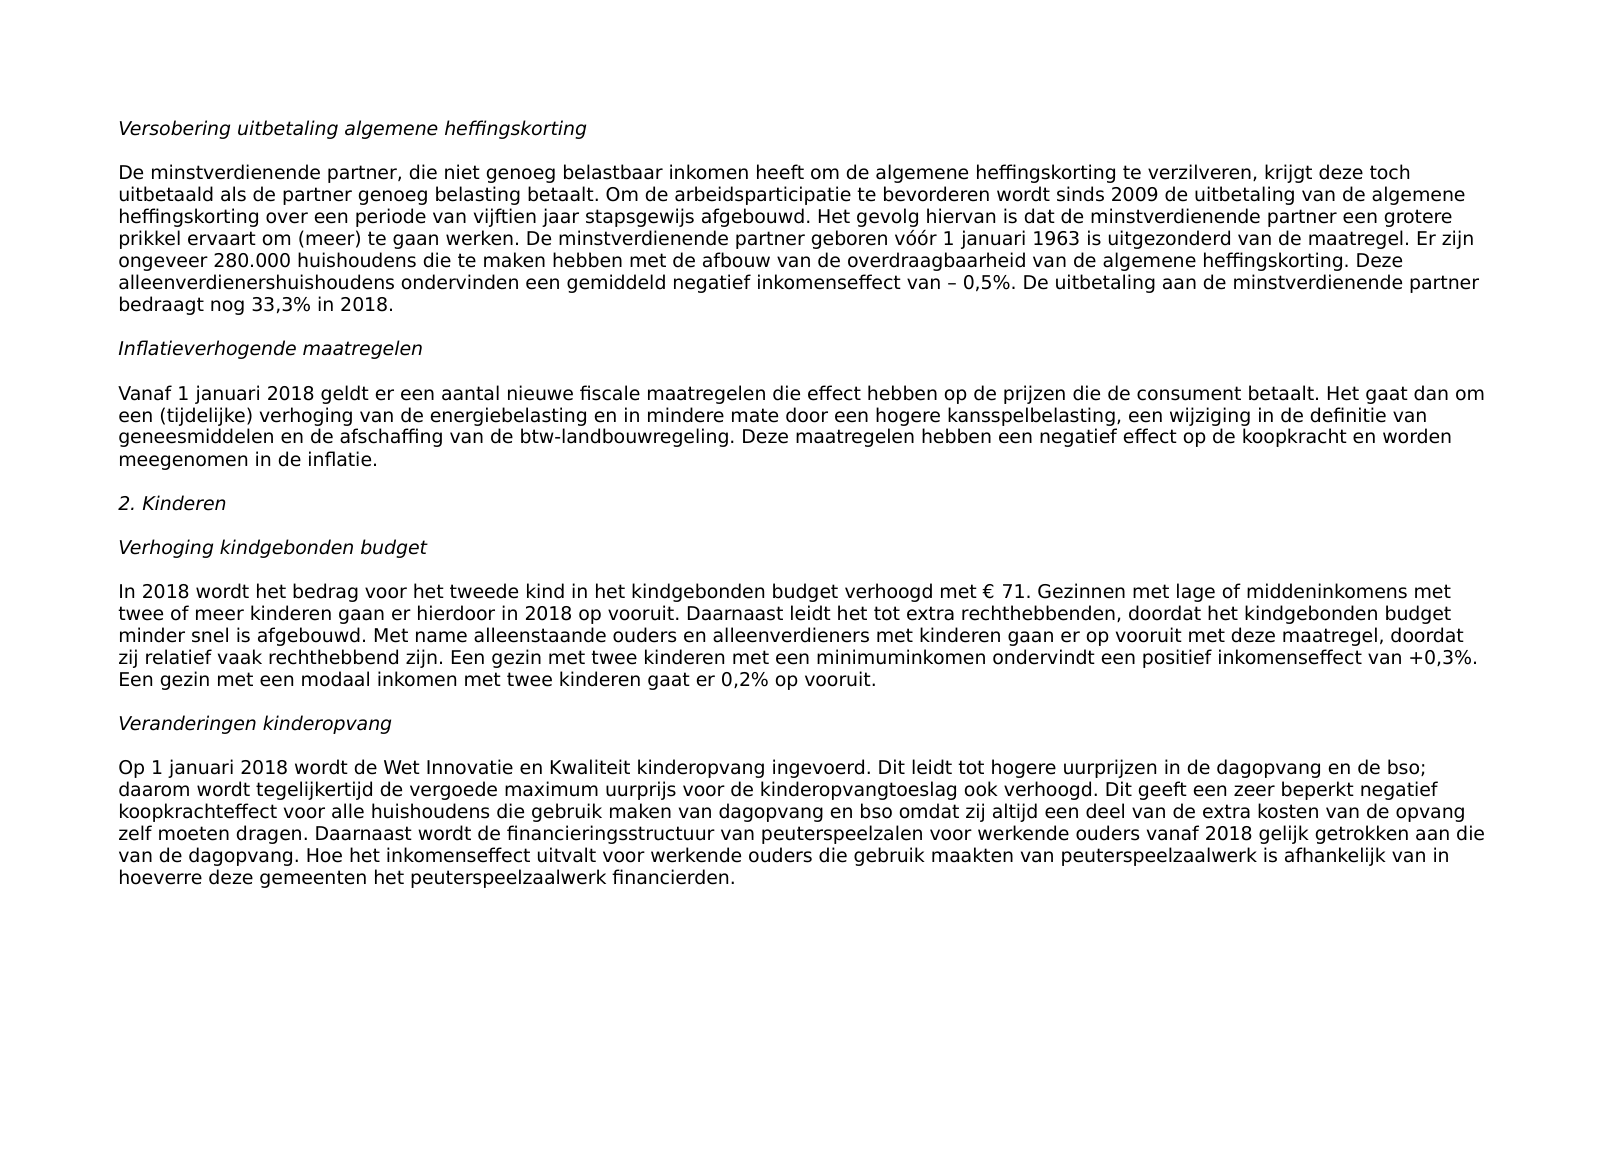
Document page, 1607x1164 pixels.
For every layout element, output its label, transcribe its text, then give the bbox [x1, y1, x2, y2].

text Op 1 januari 2018 wordt de Wet Innovatie en Kwaliteit kinderopvang ingevoerd. Dit leidt tot hogere uurprijzen in de dagopvang en de bso; daarom wordt tegelijkertijd de vergoede maximum uurprijs voor de kinderopvangtoeslag ook verhoogd. Dit geeft een zeer beperkt negatief koopkrachteffect voor alle huishoudens die gebruik maken van dagopvang en bso omdat zij altijd een deel van de extra kosten van de opvang zelf moeten dragen. Daarnaast wordt de financieringsstructuur van peuterspeelzalen voor werkende ouders vanaf 2018 gelijk getrokken aan die van de dagopvang. Hoe het inkomenseffect uitvalt voor werkende ouders die gebruik maakten van peuterspeelzaalwerk is afhankelijk van in hoeverre deze gemeenten het peuterspeelzaalwerk financierden. [118, 757, 1488, 889]
subtitle 2. Kinderen [118, 493, 1488, 514]
text Vanaf 1 januari 2018 geldt er een aantal nieuwe fiscale maatregelen die effect hebben op de prijzen die de consument betaalt. Het gaat dan om een (tijdelijke) verhoging van de energiebelasting en in mindere mate door een hogere kansspelbelasting, een wijziging in de definitie van geneesmiddelen en de afschaffing van de btw-landbouwregeling. Deze maatregelen hebben een negatief effect op de koopkracht en worden meegenomen in de inflatie. [118, 382, 1488, 470]
subtitle Verhoging kindgebonden budget [118, 537, 1488, 559]
text In 2018 wordt het bedrag voor het tweede kind in het kindgebonden budget verhoogd met € 71. Gezinnen met lage of middeninkomens met twee of meer kinderen gaan er hierdoor in 2018 op vooruit. Daarnaast leidt het tot extra rechthebbenden, doordat het kindgebonden budget minder snel is afgebouwd. Met name alleenstaande ouders en alleenverdieners met kinderen gaan er op vooruit met deze maatregel, doordat zij relatief vaak rechthebbend zijn. Een gezin met twee kinderen met een minimuminkomen ondervindt een positief inkomenseffect van +0,3%. Een gezin met een modaal inkomen met twee kinderen gaat er 0,2% op vooruit. [118, 581, 1488, 691]
subtitle Veranderingen kinderopvang [118, 713, 1488, 735]
text De minstverdienende partner, die niet genoeg belastbaar inkomen heeft om de algemene heffingskorting te verzilveren, krijgt deze toch uitbetaald als de partner genoeg belasting betaalt. Om de arbeidsparticipatie te bevorderen wordt sinds 2009 de uitbetaling van de algemene heffingskorting over een periode van vijftien jaar stapsgewijs afgebouwd. Het gevolg hiervan is dat de minstverdienende partner een grotere prikkel ervaart om (meer) te gaan werken. De minstverdienende partner geboren vóór 1 januari 1963 is uitgezonderd van de maatregel. Er zijn ongeveer 280.000 huishoudens die te maken hebben met de afbouw van de overdraagbaarheid van de algemene heffingskorting. Deze alleenverdienershuishoudens ondervinden een gemiddeld negatief inkomenseffect van – 0,5%. De uitbetaling aan de minstverdienende partner bedraagt nog 33,3% in 2018. [118, 162, 1488, 316]
subtitle Inflatieverhogende maatregelen [118, 338, 1488, 360]
subtitle Versobering uitbetaling algemene heffingskorting [118, 118, 1488, 140]
